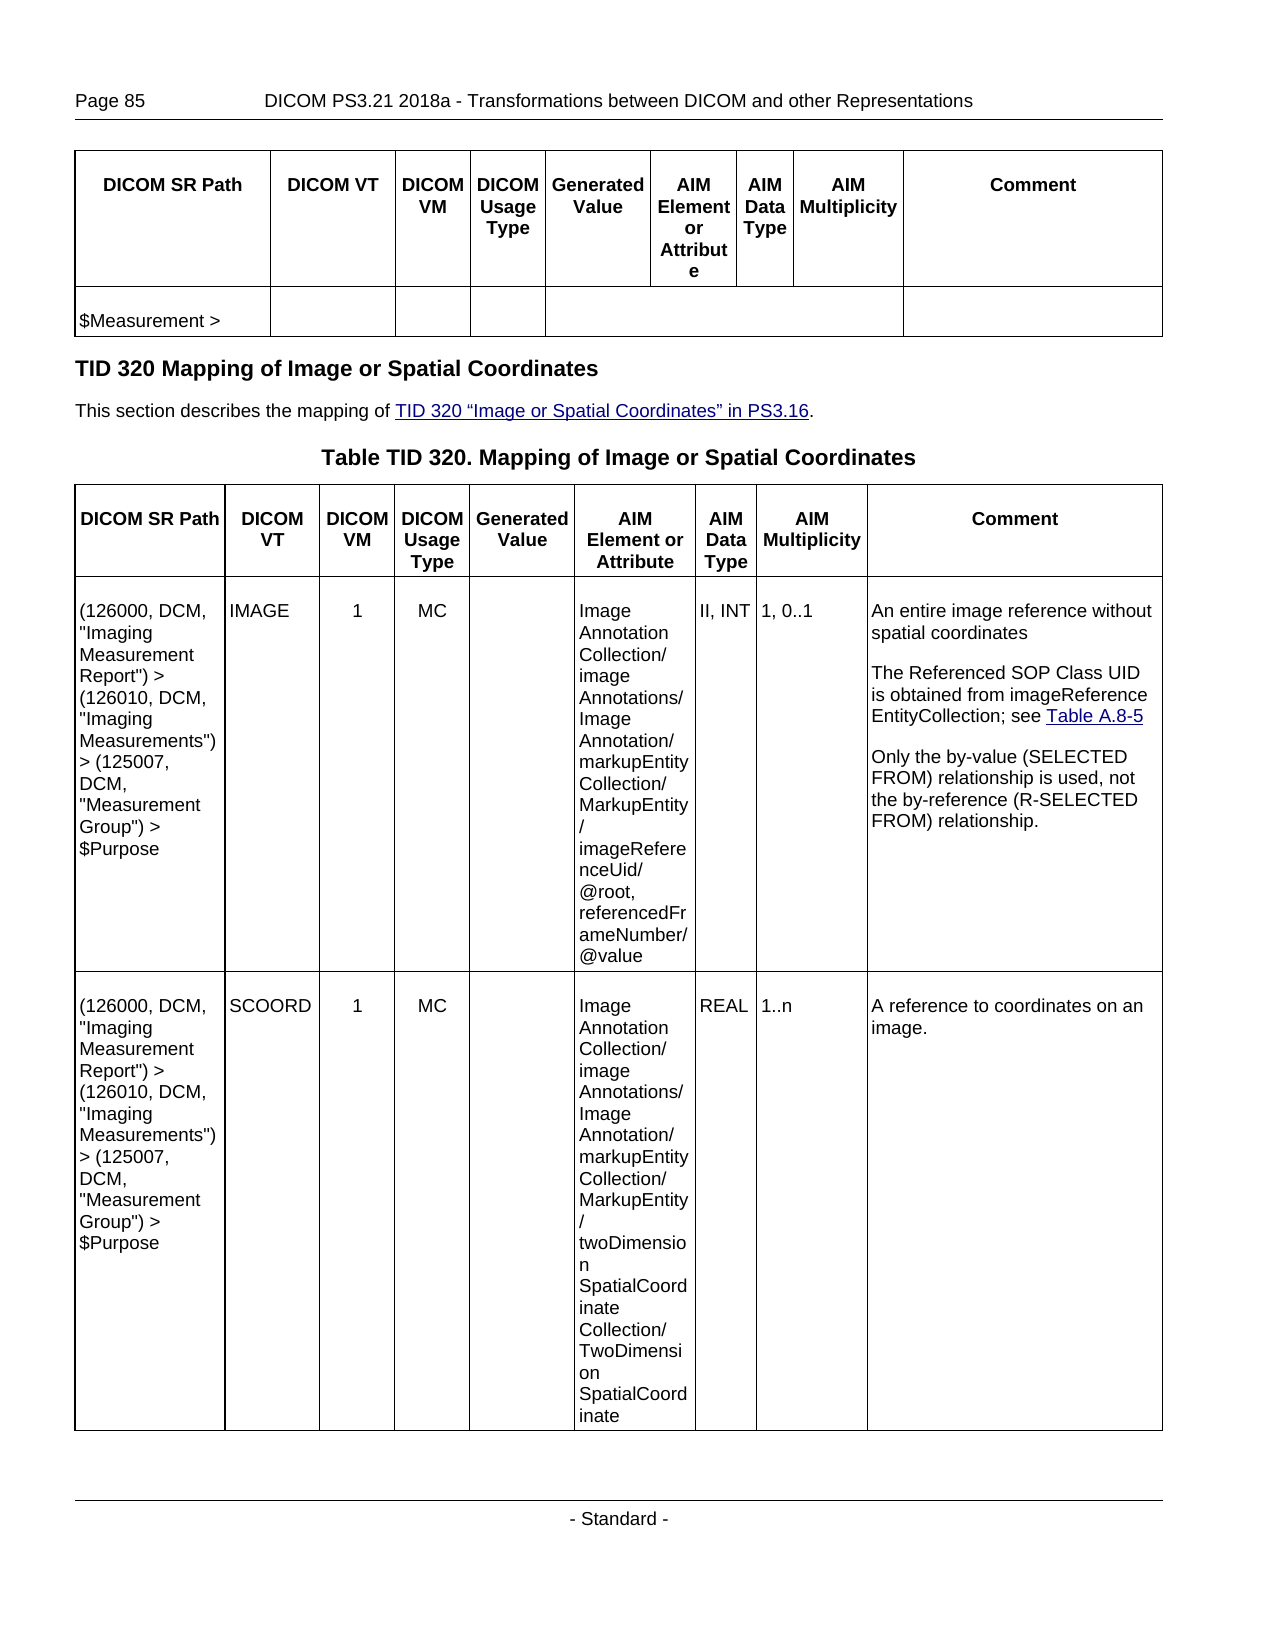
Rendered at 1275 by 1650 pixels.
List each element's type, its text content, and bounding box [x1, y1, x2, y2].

table_cell [904, 287, 1162, 336]
table_cell SCOORD [226, 972, 319, 1430]
table_cell [396, 287, 470, 336]
table_header AIM Multiplicity [794, 151, 903, 286]
table_cell 1..n [757, 972, 867, 1430]
table_cell 1 [320, 972, 394, 1430]
table_header DICOM SR Path [76, 151, 270, 286]
table_cell Image​Annotation​​Collection/​image​Annotations/​Image​Annotation/​​markup​Entity​Collection/​MarkupEntity/​imageReferenceUid/​@root, referencedFrameNumber/​@value [575, 577, 695, 971]
table_cell 1 [320, 577, 394, 971]
table_cell REAL [696, 972, 756, 1430]
table_header DICOM VM [396, 151, 470, 286]
table_header AIM Element or Attribute [575, 485, 695, 576]
table_header DICOM VT [226, 485, 319, 576]
table_header Generated Value [470, 485, 574, 576]
table_header AIM Element or Attribute [651, 151, 736, 286]
table_header AIM Data Type [696, 485, 756, 576]
table_cell An entire image reference without spatial coordinates The Referenced SOP Class UID is obtained from imageReference​Entity​Collection; see Table A.8-5 Only the by-value (SELECTED FROM) relationship is used, not the by-reference (R-SELECTED FROM) relationship. [868, 577, 1162, 971]
text Table TID 320. Mapping of Image or Spatial Coordinates [75, 444, 1162, 470]
table_header AIM Data Type [737, 151, 793, 286]
table_cell MC [395, 972, 469, 1430]
table_cell MC [395, 577, 469, 971]
table_header AIM Multiplicity [757, 485, 867, 576]
table_header Comment [868, 485, 1162, 576]
table_header DICOM Usage Type [471, 151, 545, 286]
table_header Generated Value [546, 151, 650, 286]
table_cell [470, 972, 574, 1430]
table_cell 1, 0..1 [757, 577, 867, 971]
table_header Comment [904, 151, 1162, 286]
table_cell (126000, DCM, "Imaging Measurement Report") > (126010, DCM, "Imaging Measurements") > (125007, DCM, "Measurement Group") > $Purpose [76, 972, 224, 1430]
table_header DICOM VT [271, 151, 395, 286]
table_cell $Measurement > [76, 287, 270, 336]
table_header DICOM Usage Type [395, 485, 469, 576]
table_cell [271, 287, 395, 336]
table_cell Image​Annotation​​Collection/​image​Annotations/​Image​Annotation/​​markup​Entity​Collection/​MarkupEntity/​twoDimension​SpatialCoordinate​​Collection/​TwoDimension​SpatialCoordinate [575, 972, 695, 1430]
table_cell A reference to coordinates on an image. [868, 972, 1162, 1430]
text This section describes the mapping of TID 320 “Image or Spatial Coordinates” in PS3.16. [75, 400, 1162, 422]
table_cell IMAGE [226, 577, 319, 971]
table_cell II, INT [696, 577, 756, 971]
table_header DICOM SR Path [76, 485, 224, 576]
table_cell [546, 287, 903, 336]
table_cell [470, 577, 574, 971]
table_header DICOM VM [320, 485, 394, 576]
table_cell [471, 287, 545, 336]
table_cell (126000, DCM, "Imaging Measurement Report") > (126010, DCM, "Imaging Measurements") > (125007, DCM, "Measurement Group") > $Purpose [76, 577, 224, 971]
text TID 320 Mapping of Image or Spatial Coordinates [75, 355, 1162, 381]
